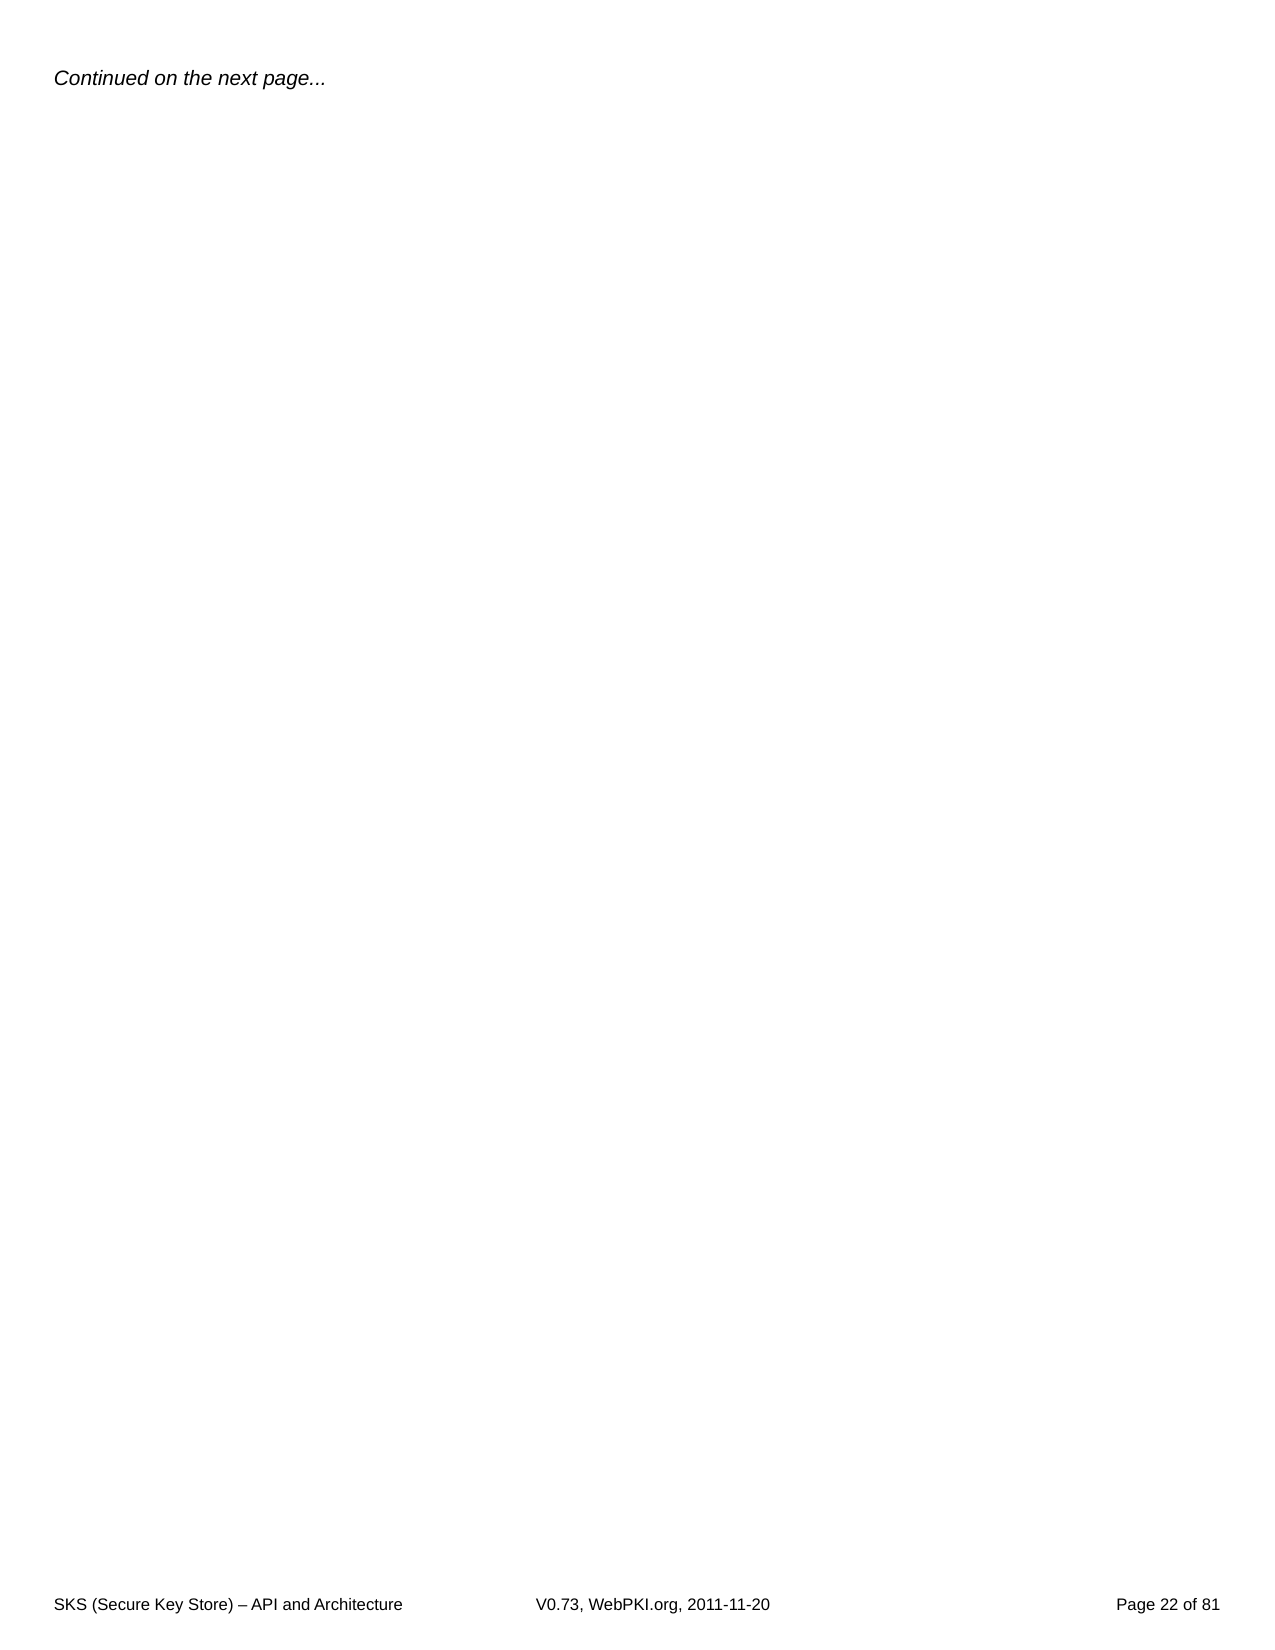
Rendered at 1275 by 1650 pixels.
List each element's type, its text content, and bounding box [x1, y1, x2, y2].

text Continued on the next page... [54, 66, 1221, 90]
